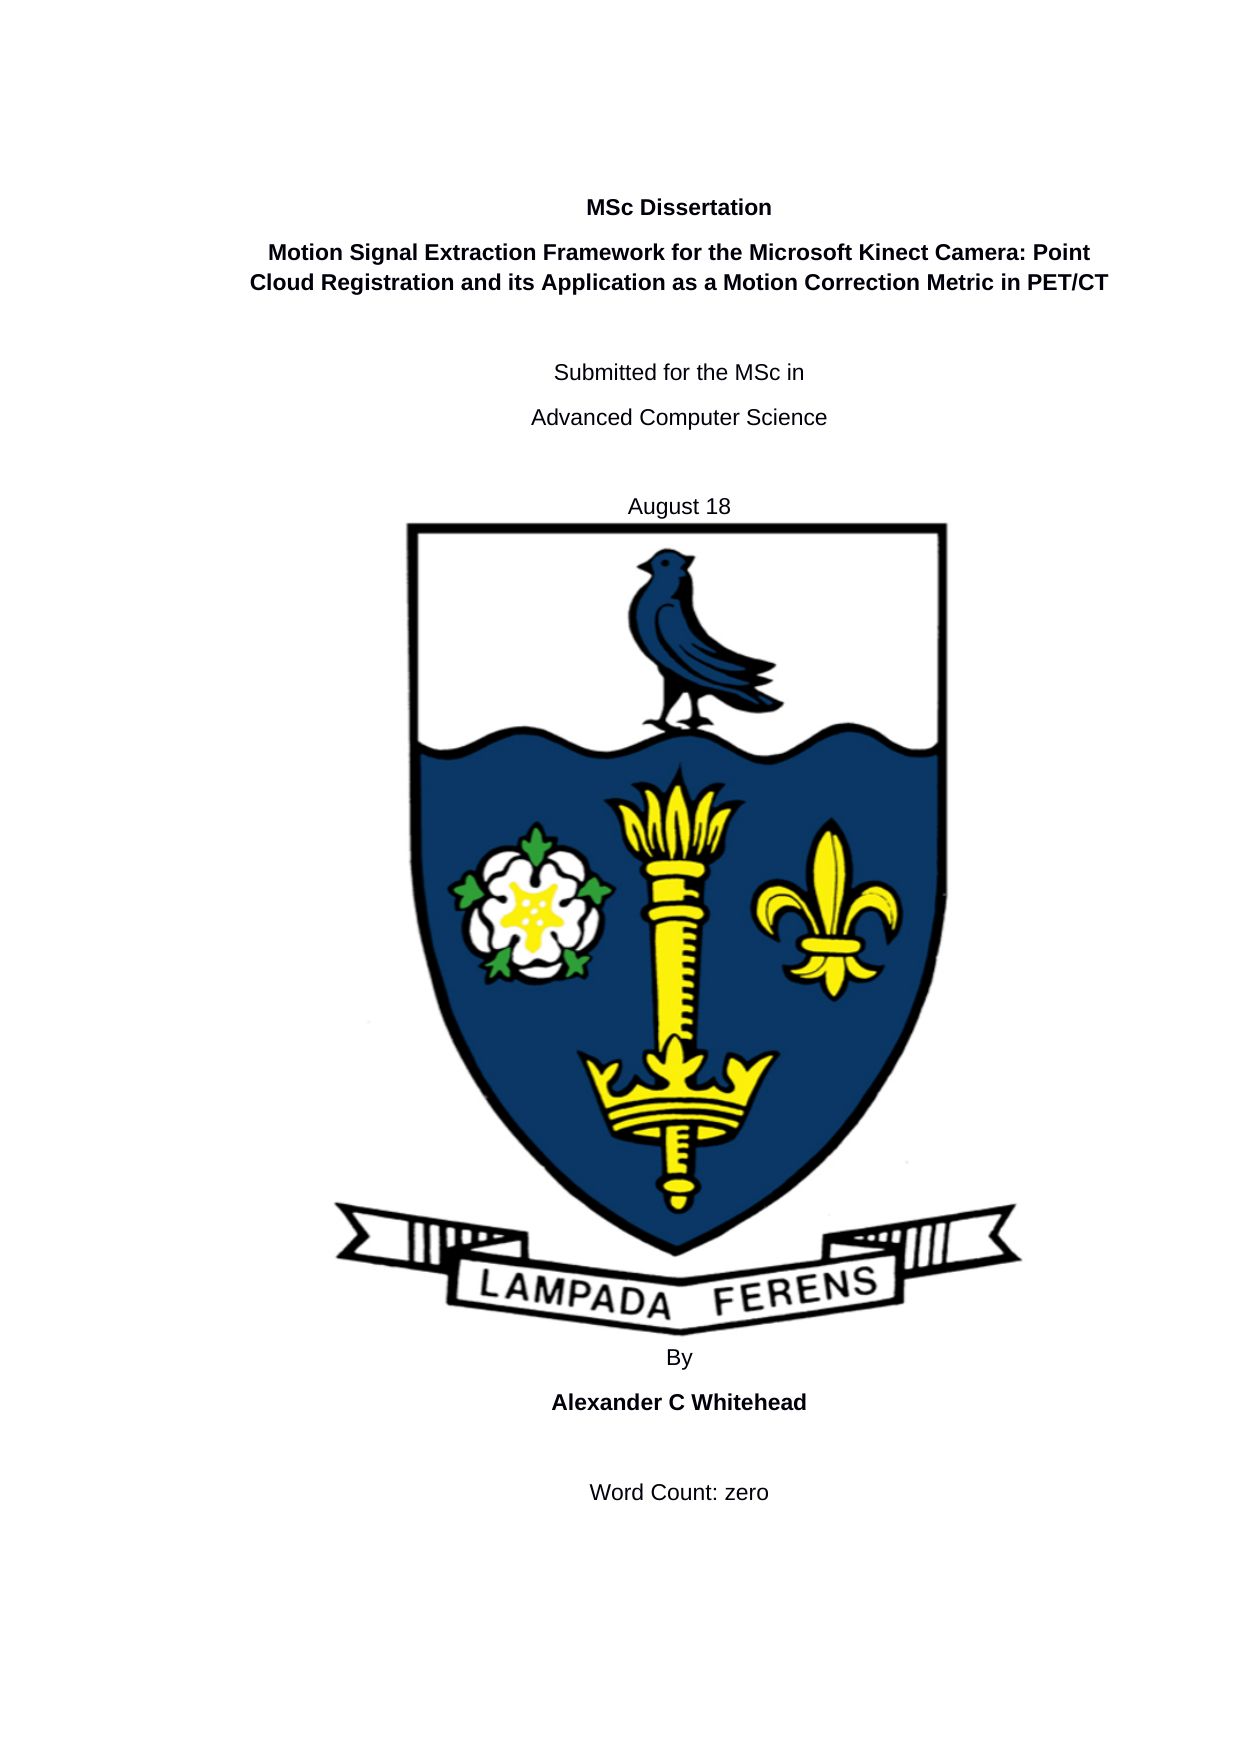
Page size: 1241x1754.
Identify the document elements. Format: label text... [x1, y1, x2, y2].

picture [209, 445, 1150, 1385]
text MSc Dissertation [236, 194, 1122, 221]
text Word Count: zero [236, 1479, 1122, 1505]
text Motion Signal Extraction Framework for the Microsoft Kinect Camera: Point Cloud Registration and its Application as a Motion Correction Metric in PET/CT [236, 239, 1122, 296]
text August 18 [236, 493, 1122, 519]
text By [236, 1344, 1122, 1371]
text Submitted for the MSc in [236, 359, 1122, 385]
text Advanced Computer Science [236, 404, 1122, 430]
text Alexander C Whitehead [236, 1389, 1122, 1415]
